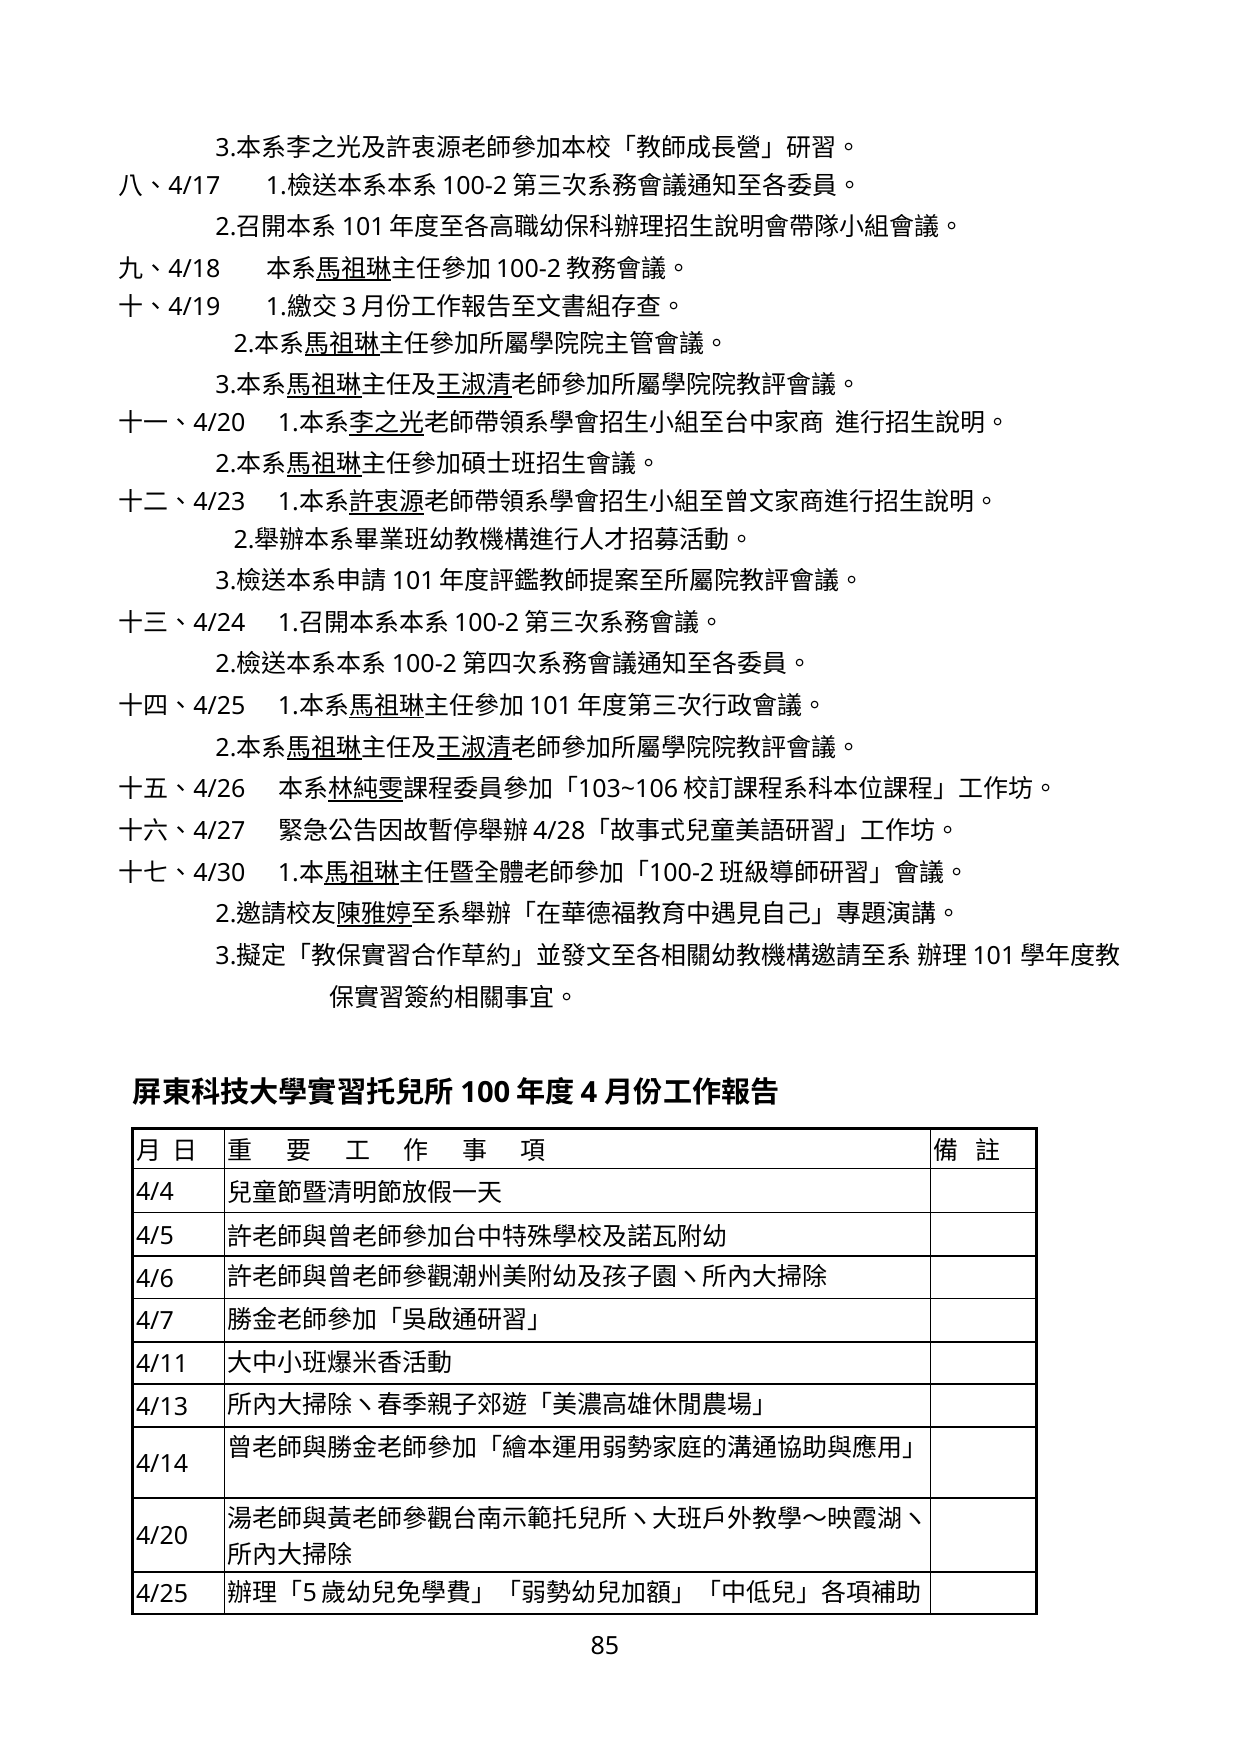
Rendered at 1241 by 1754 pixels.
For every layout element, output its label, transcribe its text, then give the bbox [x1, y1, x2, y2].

text 八、4/17 1.檢送本系本系100-2第三次系務會議通知至各委員。 [118, 164, 1122, 202]
table_header 月 日 [134, 1130, 224, 1168]
table_cell 大中小班爆米香活動 [225, 1343, 930, 1383]
table_cell 4/6 [134, 1257, 224, 1298]
table_cell [931, 1573, 1035, 1613]
table_cell [931, 1428, 1035, 1497]
table_cell 許老師與曾老師參加台中特殊學校及諾瓦附幼 [225, 1213, 930, 1255]
text 十二、4/23 1.本系許衷源老師帶領系學會招生小組至曾文家商進行招生說明。 [118, 481, 1122, 519]
text 2.本系馬祖琳主任及王淑清老師參加所屬學院院教評會議。 [118, 723, 1122, 764]
text 2.邀請校友陳雅婷至系舉辦「在華德福教育中遇見自己」專題演講。 [118, 889, 1122, 931]
table_cell 曾老師與勝金老師參加「繪本運用弱勢家庭的溝通協助與應用」 [225, 1428, 930, 1497]
text 3.本系李之光及許衷源老師參加本校「教師成長營」研習。 [118, 123, 1122, 164]
table_cell [931, 1257, 1035, 1298]
table_cell 辦理「5歲幼兒免學費」「弱勢幼兒加額」「中低兒」各項補助 [225, 1573, 930, 1613]
text 十三、4/24 1.召開本系本系100-2第三次系務會議。 [118, 598, 1122, 639]
table_cell [931, 1213, 1035, 1255]
text 3.擬定「教保實習合作草約」並發文至各相關幼教機構邀請至系 辦理101學年度教保實習簽約相關事宜。 [118, 931, 1122, 1014]
table_cell 4/11 [134, 1343, 224, 1383]
table_cell 4/14 [134, 1428, 224, 1497]
text 十七、4/30 1.本馬祖琳主任暨全體老師參加「100-2班級導師研習」會議。 [118, 848, 1122, 889]
text 九、4/18 本系馬祖琳主任參加100-2教務會議。 [118, 244, 1122, 285]
table_cell 4/7 [134, 1299, 224, 1341]
table_header 重 要 工 作 事 項 [225, 1130, 930, 1168]
text 2.本系馬祖琳主任參加碩士班招生會議。 [118, 439, 1122, 481]
table_header 備 註 [931, 1130, 1035, 1168]
table_cell [931, 1299, 1035, 1341]
text 3.檢送本系申請101年度評鑑教師提案至所屬院教評會議。 [118, 556, 1122, 598]
text 2.本系馬祖琳主任參加所屬學院院主管會議。 [156, 323, 1122, 360]
table_cell [931, 1499, 1035, 1571]
table_cell 許老師與曾老師參觀潮州美附幼及孩子園ヽ所內大掃除 [225, 1257, 930, 1298]
table_cell 湯老師與黃老師參觀台南示範托兒所ヽ大班戶外教學～映霞湖ヽ所內大掃除 [225, 1499, 930, 1571]
text 3.本系馬祖琳主任及王淑清老師參加所屬學院院教評會議。 [118, 360, 1122, 402]
text 2.檢送本系本系100-2第四次系務會議通知至各委員。 [118, 639, 1122, 681]
text 十六、4/27 緊急公告因故暫停舉辦4/28「故事式兒童美語研習」工作坊。 [118, 806, 1122, 848]
table_cell 4/25 [134, 1573, 224, 1613]
table_cell [931, 1343, 1035, 1383]
table_cell 勝金老師參加「吳啟通研習」 [225, 1299, 930, 1341]
text 2.舉辦本系畢業班幼教機構進行人才招募活動。 [156, 519, 1122, 556]
text 十一、4/20 1.本系李之光老師帶領系學會招生小組至台中家商 進行招生說明。 [118, 402, 1122, 439]
text 十五、4/26 本系林純雯課程委員參加「103~106校訂課程系科本位課程」工作坊。 [118, 764, 1122, 806]
text 2.召開本系101年度至各高職幼保科辦理招生說明會帶隊小組會議。 [118, 202, 1122, 244]
text 屏東科技大學實習托兒所 100年度4 月份工作報告 [118, 1052, 1122, 1127]
table_cell 4/13 [134, 1385, 224, 1426]
table_cell 所內大掃除ヽ春季親子郊遊「美濃高雄休閒農場」 [225, 1385, 930, 1426]
text 十、4/19 1.繳交3月份工作報告至文書組存查。 [118, 285, 1122, 323]
table_cell 4/4 [134, 1169, 224, 1212]
table_cell 4/5 [134, 1213, 224, 1255]
text 十四、4/25 1.本系馬祖琳主任參加101年度第三次行政會議。 [118, 681, 1122, 723]
table_cell 兒童節暨清明節放假一天 [225, 1169, 930, 1212]
table_cell 4/20 [134, 1499, 224, 1571]
table_cell [931, 1385, 1035, 1426]
table_cell [931, 1169, 1035, 1212]
